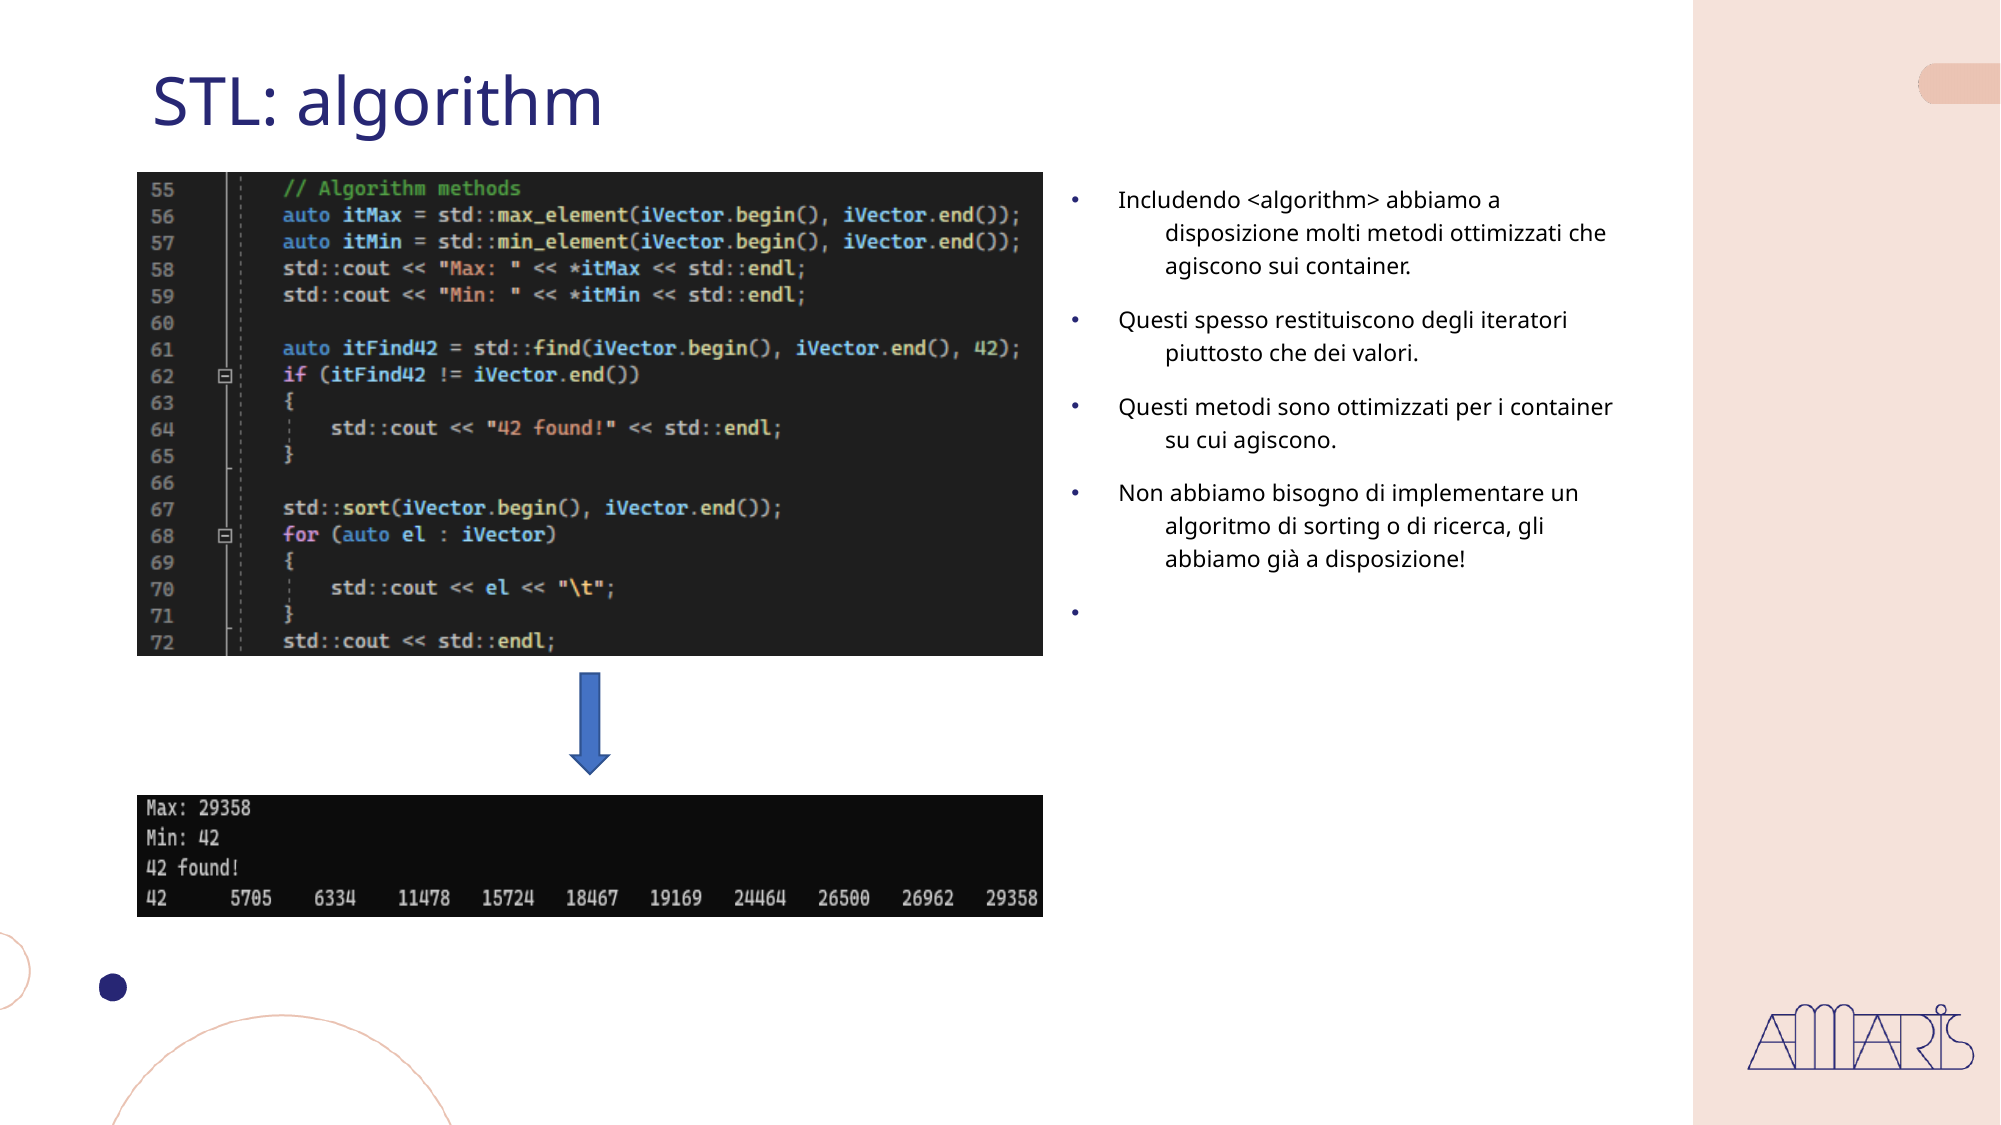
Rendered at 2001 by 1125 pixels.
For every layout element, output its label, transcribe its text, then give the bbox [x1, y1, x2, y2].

picture [137, 795, 1043, 917]
picture [137, 172, 1043, 656]
text_box [571, 673, 609, 775]
title STL: algorithm [137, 59, 1577, 148]
text_box Includendo <algorithm> abbiamo a disposizione molti metodi ottimizzati che agiscono sui container. Questi spesso restituiscono degli iteratori piuttosto che dei valori. Questi metodi sono ottimizzati per i container su cui agiscono. Non abbiamo bisogno di implementare un algoritmo di sorting o di ricerca, gli abbiamo già a disposizione! [1056, 172, 1640, 636]
